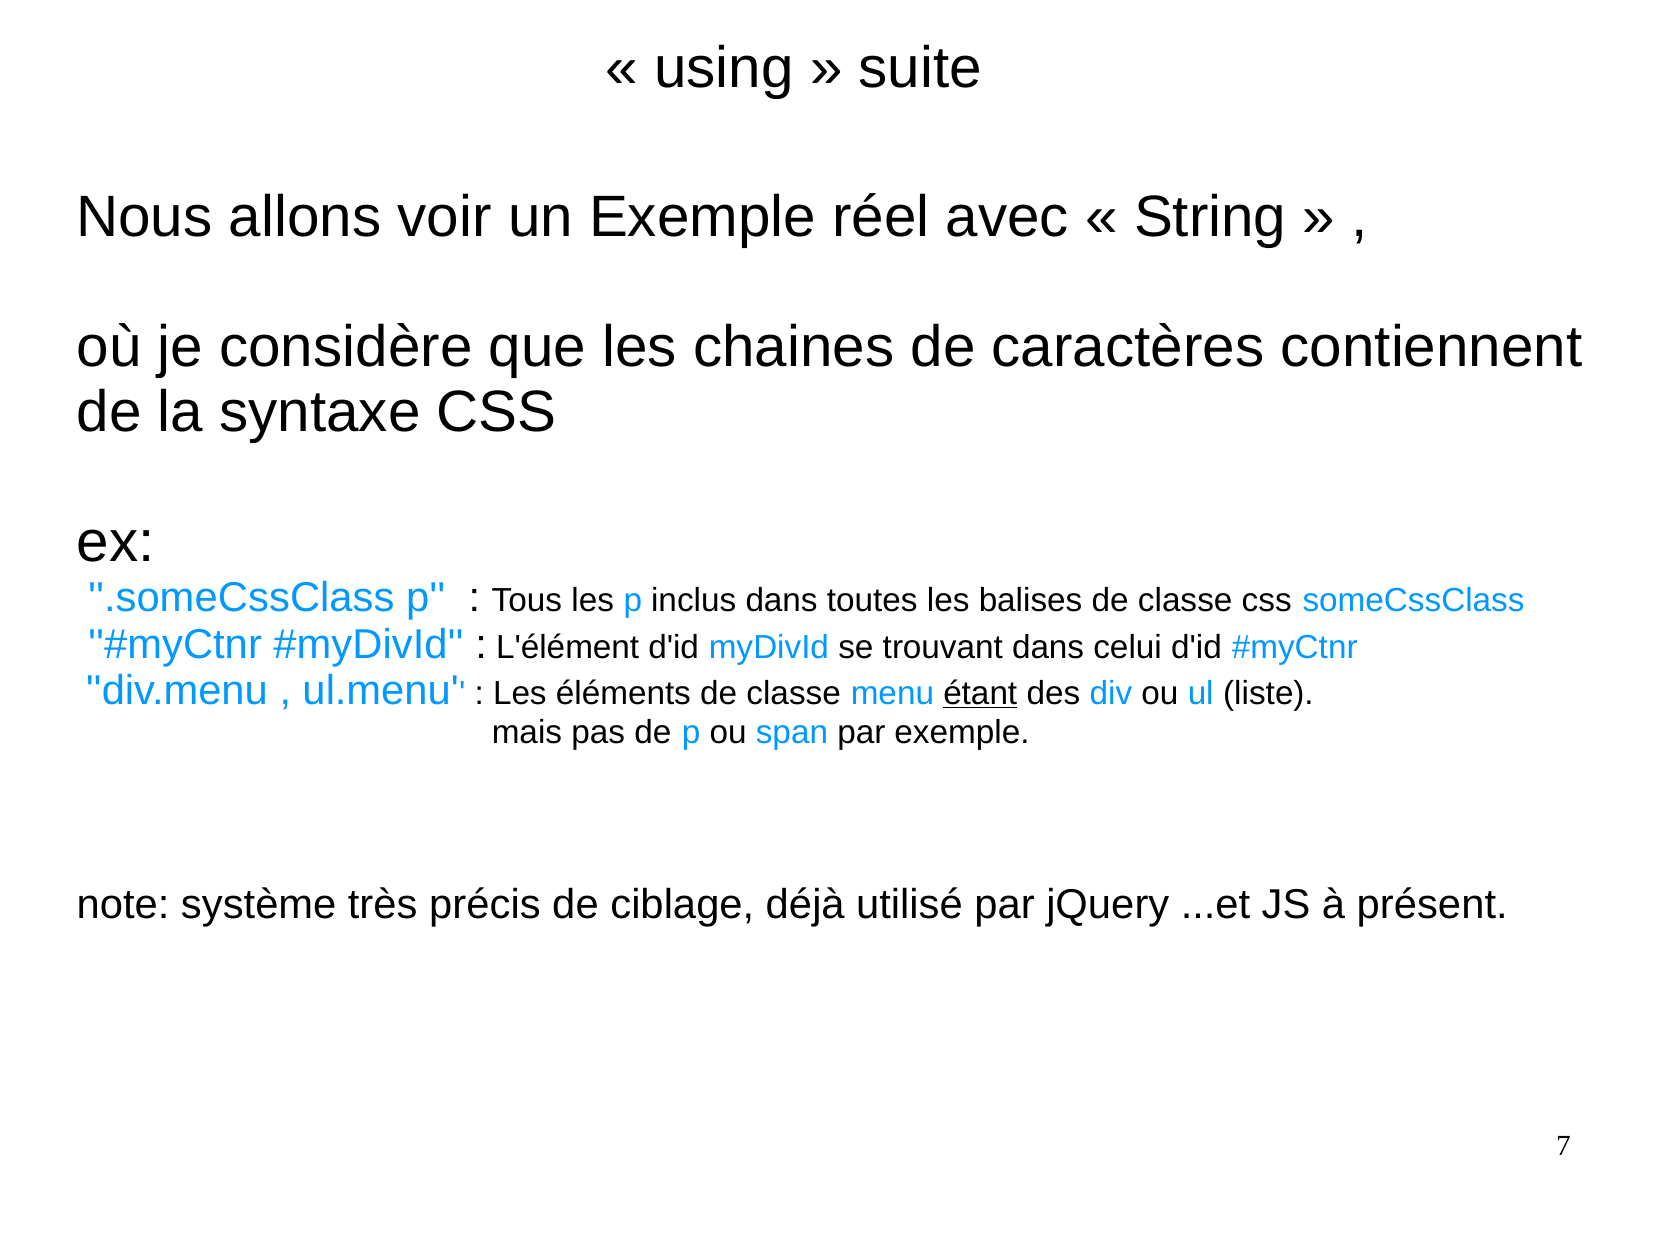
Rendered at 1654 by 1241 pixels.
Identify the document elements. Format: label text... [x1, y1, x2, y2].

text_box Nous allons voir un Exemple réel avec « String » , où je considère que les chaines de caractères contiennent de la syntaxe CSS ex: ''.someCssClass p'' : Tous les p inclus dans toutes les balises de classe css someCssClass ''#myCtnr #myDivId'' : L'élément d'id myDivId se trouvant dans celui d'id #myCtnr ''div.menu , ul.menu'' : Les éléments de classe menu étant des div ou ul (liste). mais pas de p ou span par exemple. note: système très précis de ciblage, déjà utilisé par jQuery ...et JS à présent. [61, 176, 1602, 1156]
text_box « using » suite [590, 27, 1127, 108]
